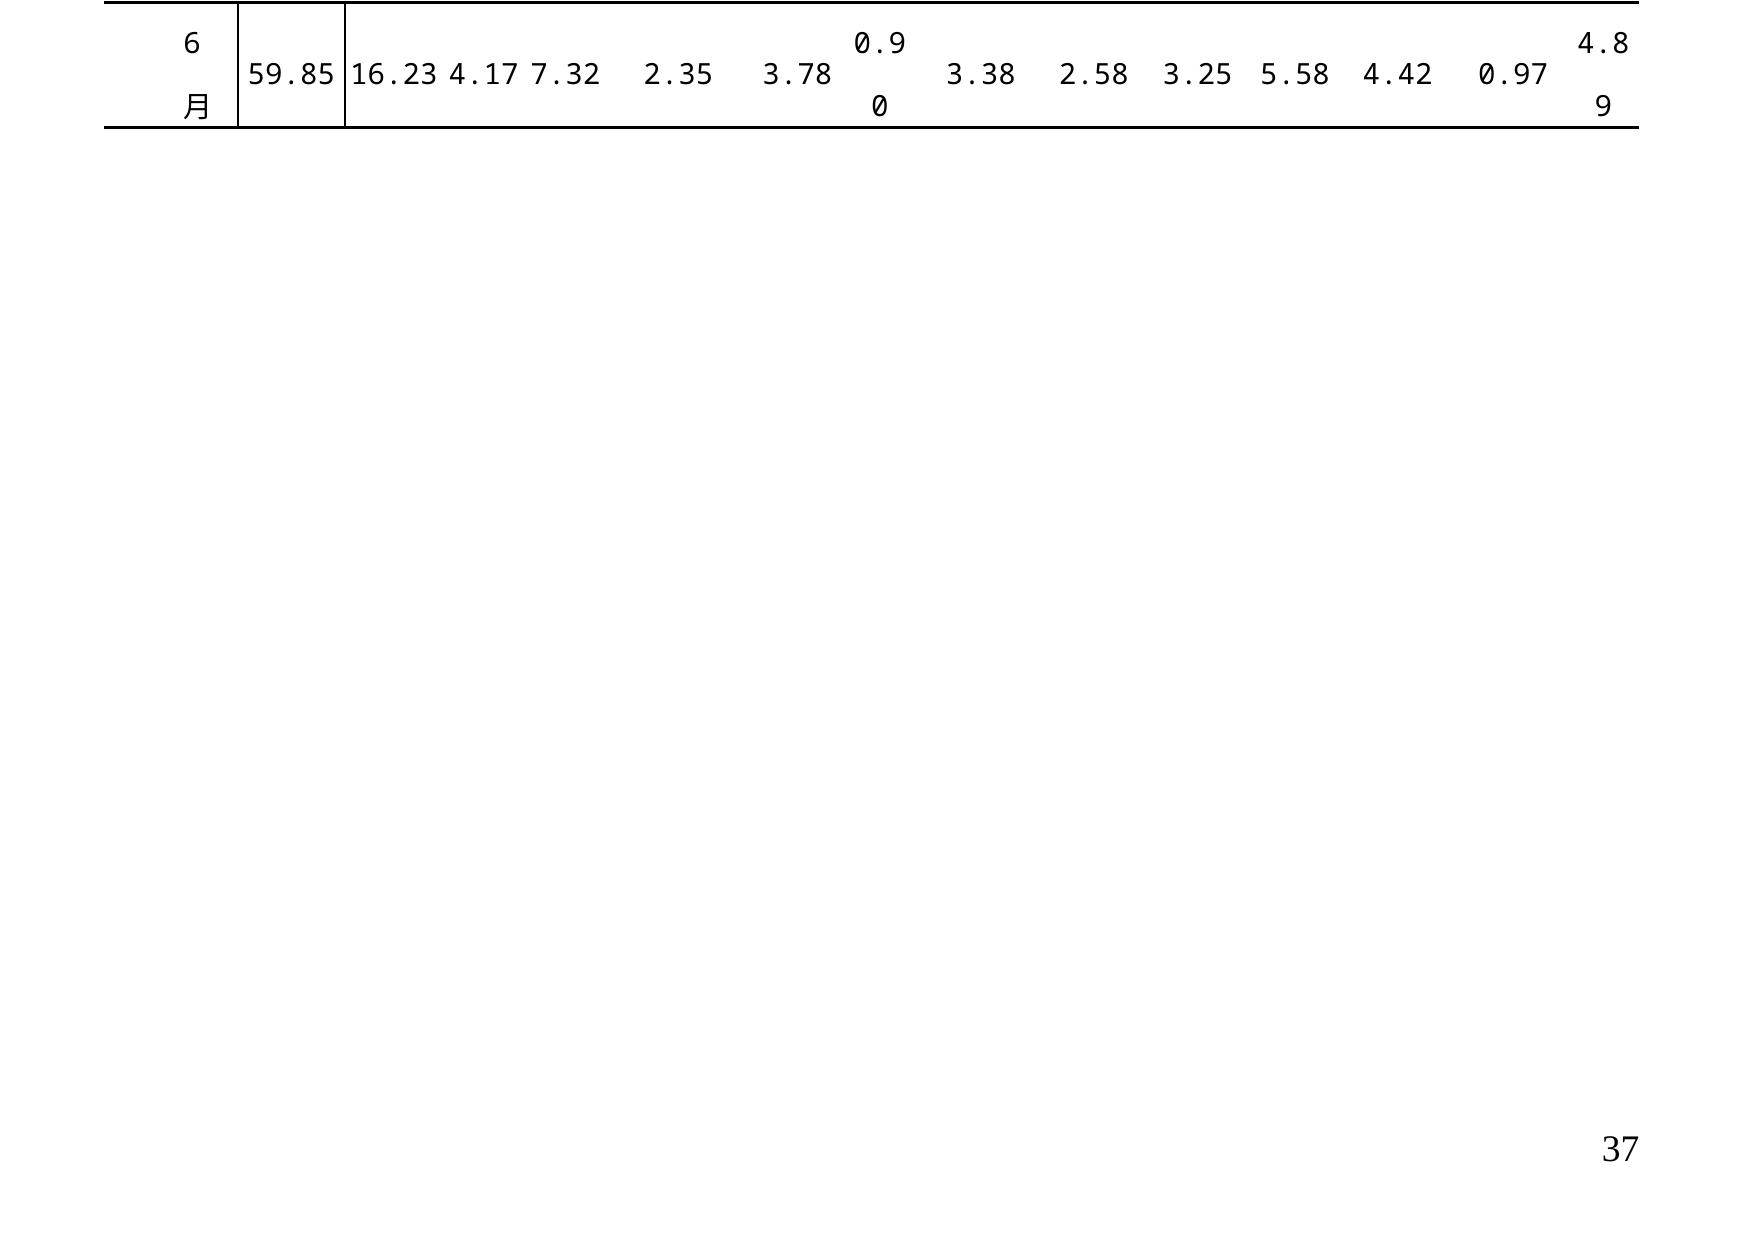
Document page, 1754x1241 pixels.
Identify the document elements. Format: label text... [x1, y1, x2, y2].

table_cell 3.38 [915, 4, 1046, 126]
table_cell 2.58 [1046, 4, 1141, 126]
table_cell 0.90 [844, 4, 915, 126]
table_cell 5.58 [1253, 4, 1336, 126]
table_cell 3.25 [1141, 4, 1253, 126]
table_cell 16.23 [346, 4, 442, 126]
table_cell 4.17 [443, 4, 524, 126]
table_cell 2.35 [606, 4, 750, 126]
table_cell 7.32 [524, 4, 606, 126]
table_cell 4.89 [1567, 4, 1639, 126]
table_cell 6月 [104, 4, 237, 126]
table_cell 0.97 [1459, 4, 1567, 126]
table_cell 4.42 [1336, 4, 1458, 126]
table_cell 59.85 [239, 4, 344, 126]
table_cell 3.78 [750, 4, 844, 126]
